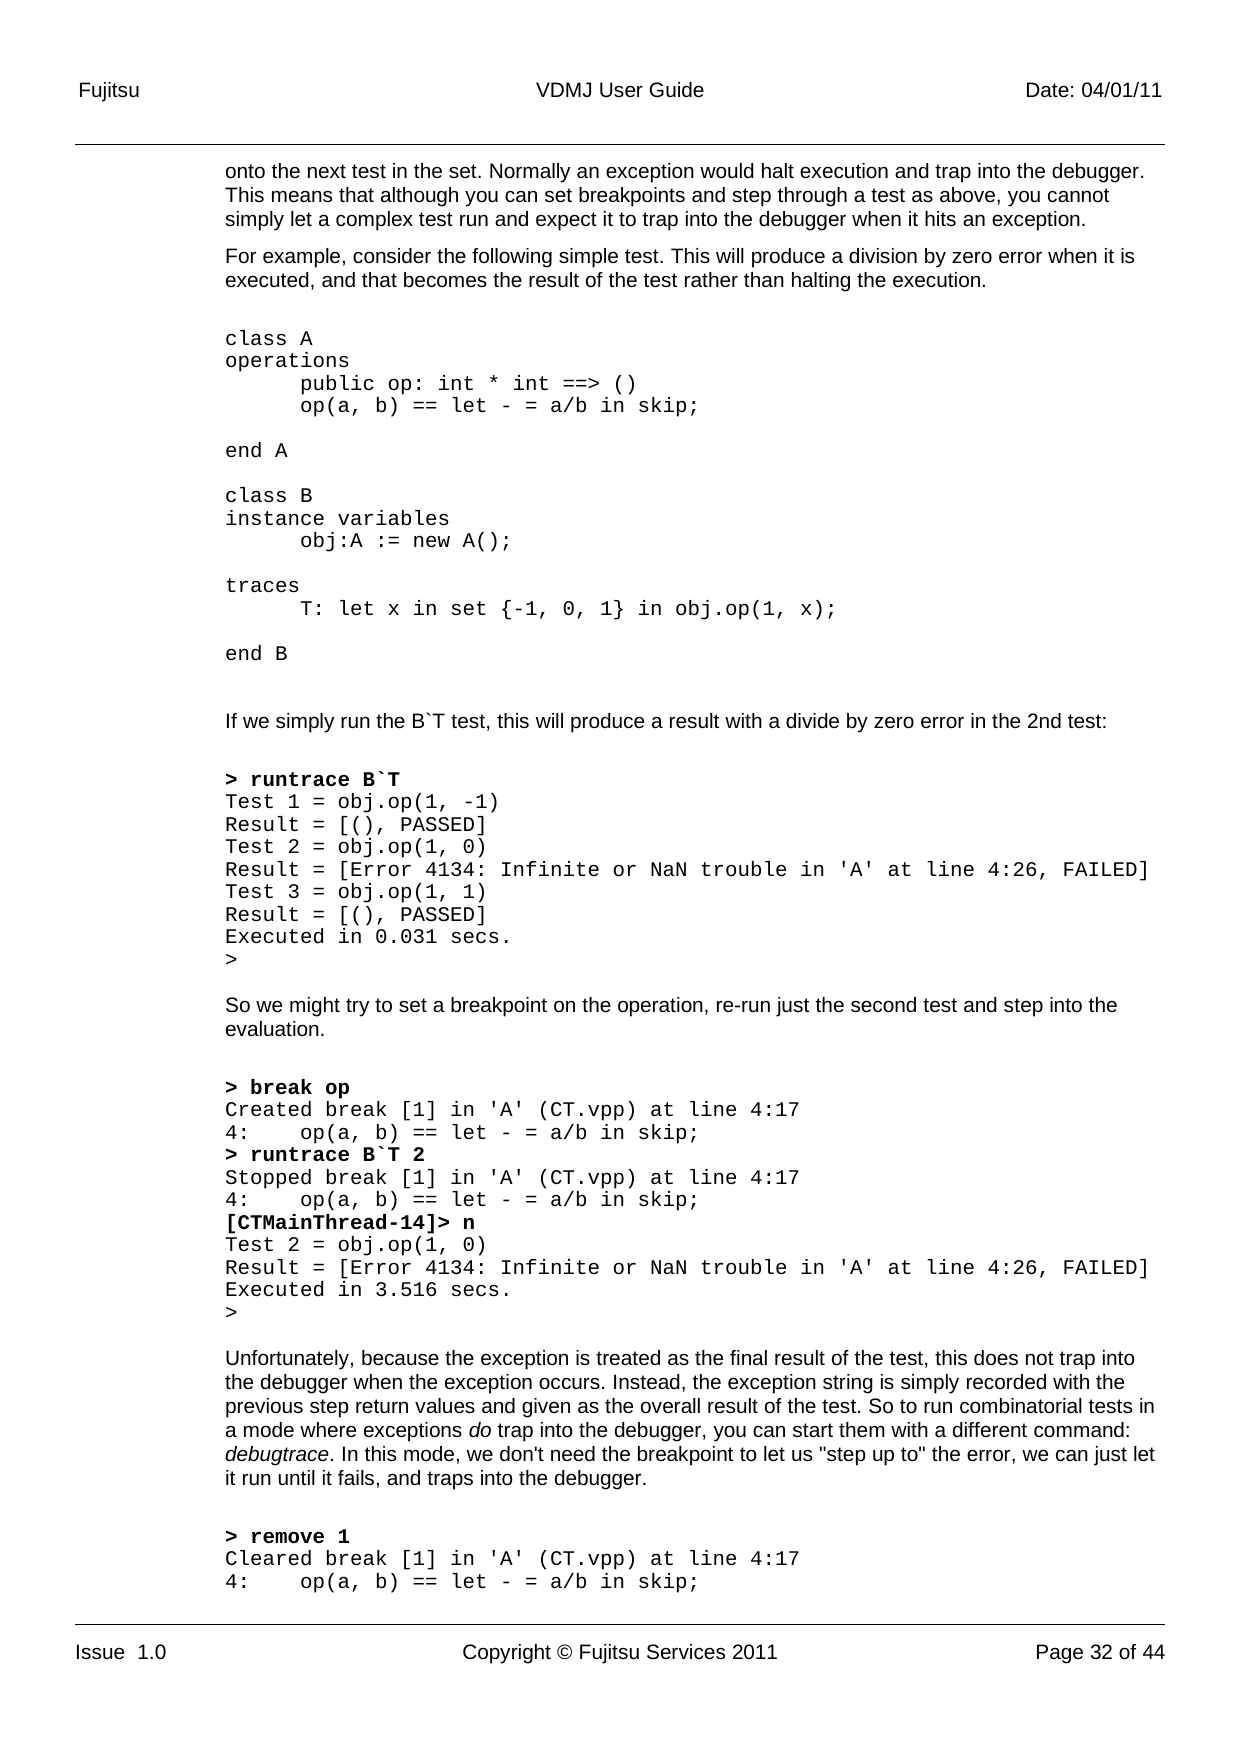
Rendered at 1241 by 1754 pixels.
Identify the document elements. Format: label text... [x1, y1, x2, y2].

text class A [225, 327, 1165, 349]
text public op: int * int ==> () [225, 372, 1165, 394]
text > runtrace B`T 2 [225, 1144, 1165, 1166]
text > break op [225, 1076, 1165, 1099]
text class B [225, 484, 1165, 507]
text traces [225, 574, 1165, 597]
text end A [225, 439, 1165, 462]
text onto the next test in the set. Normally an exception would halt execution and trap into the debugger. This means that although you can set breakpoints and step through a test as above, you cannot simply let a complex test run and expect it to trap into the debugger when it hits an exception. [225, 160, 1165, 232]
text Unfortunately, because the exception is treated as the final result of the test, this does not trap into the debugger when the exception occurs. Instead, the exception string is simply recorded with the previous step return values and given as the overall result of the test. So to run combinatorial tests in a mode where exceptions do trap into the debugger, you can start them with a different command: debugtrace. In this mode, we don't need the breakpoint to let us "step up to" the error, we can just let it run until it fails, and traps into the debugger. [225, 1346, 1165, 1490]
text Result = [Error 4134: Infinite or NaN trouble in 'A' at line 4:26, FAILED] [225, 1256, 1165, 1279]
text Test 1 = obj.op(1, -1) [225, 791, 1165, 813]
text Cleared break [1] in 'A' (CT.vpp) at line 4:17 [225, 1548, 1165, 1570]
text Executed in 3.516 secs. [225, 1279, 1165, 1301]
text Result = [Error 4134: Infinite or NaN trouble in 'A' at line 4:26, FAILED] [225, 858, 1165, 881]
text 4: op(a, b) == let - = a/b in skip; [225, 1121, 1165, 1144]
text instance variables [225, 507, 1165, 529]
text 4: op(a, b) == let - = a/b in skip; [225, 1189, 1165, 1211]
text > [225, 948, 1165, 971]
text So we might try to set a breakpoint on the operation, re-run just the second test and step into the evaluation. [225, 993, 1165, 1041]
text For example, consider the following simple test. This will produce a division by zero error when it is executed, and that becomes the result of the test rather than halting the execution. [225, 244, 1165, 292]
text obj:A := new A(); [225, 529, 1165, 552]
text 4: op(a, b) == let - = a/b in skip; [225, 1570, 1165, 1593]
text > runtrace B`T [225, 768, 1165, 791]
text Test 2 = obj.op(1, 0) [225, 836, 1165, 858]
text If we simply run the B`T test, this will produce a result with a divide by zero error in the 2nd test: [225, 709, 1165, 733]
text Executed in 0.031 secs. [225, 926, 1165, 948]
text end B [225, 642, 1165, 664]
text Stopped break [1] in 'A' (CT.vpp) at line 4:17 [225, 1166, 1165, 1189]
text [CTMainThread-14]> n [225, 1211, 1165, 1234]
text Test 3 = obj.op(1, 1) [225, 881, 1165, 903]
text op(a, b) == let - = a/b in skip; [225, 394, 1165, 417]
text Created break [1] in 'A' (CT.vpp) at line 4:17 [225, 1099, 1165, 1121]
text operations [225, 349, 1165, 372]
text Result = [(), PASSED] [225, 813, 1165, 836]
text > remove 1 [225, 1525, 1165, 1548]
text Result = [(), PASSED] [225, 903, 1165, 926]
text > [225, 1301, 1165, 1324]
text Test 2 = obj.op(1, 0) [225, 1234, 1165, 1256]
text T: let x in set {-1, 0, 1} in obj.op(1, x); [225, 597, 1165, 619]
